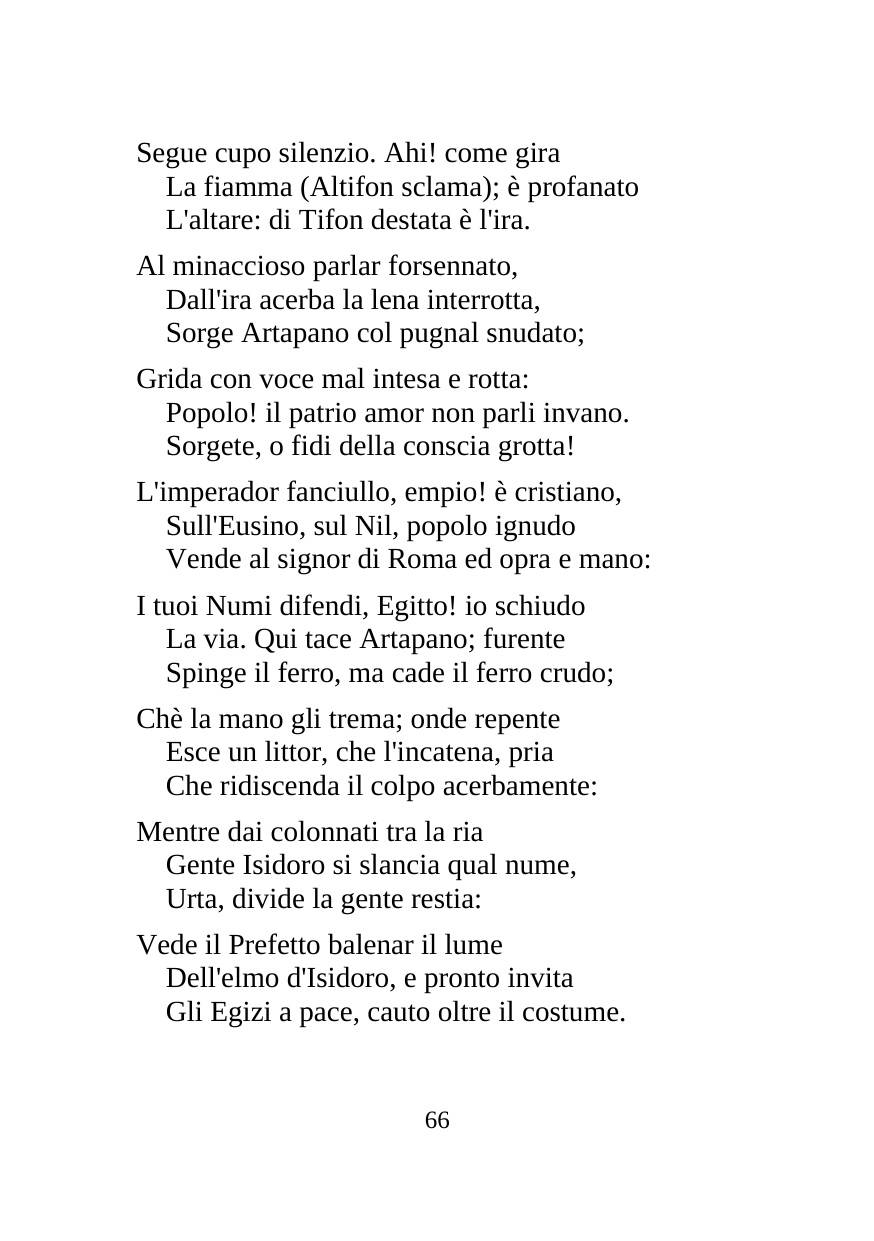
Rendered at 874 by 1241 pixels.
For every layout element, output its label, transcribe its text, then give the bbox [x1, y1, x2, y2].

text L'imperador fanciullo, empio! è cristiano, Sull'Eusino, sul Nil, popolo ignudo Vende al signor di Roma ed opra e mano: [136, 474, 768, 575]
text Mentre dai colonnati tra la ria Gente Isidoro si slancia qual nume, Urta, divide la gente restia: [136, 814, 768, 914]
text I tuoi Numi difendi, Egitto! io schiudo La via. Qui tace Artapano; furente Spinge il ferro, ma cade il ferro crudo; [136, 588, 768, 688]
text Chè la mano gli trema; onde repente Esce un littor, che l'incatena, pria Che ridiscenda il colpo acerbamente: [136, 701, 768, 801]
text Vede il Prefetto balenar il lume Dell'elmo d'Isidoro, e pronto invita Gli Egizi a pace, cauto oltre il costume. [136, 927, 768, 1028]
text Al minaccioso parlar forsennato, Dall'ira acerba la lena interrotta, Sorge Artapano col pugnal snudato; [136, 248, 768, 349]
text Grida con voce mal intesa e rotta: Popolo! il patrio amor non parli invano. Sorgete, o fidi della conscia grotta! [136, 361, 768, 462]
text Segue cupo silenzio. Ahi! come gira La fiamma (Altifon sclama); è profanato L'altare: di Tifon destata è l'ira. [136, 135, 768, 236]
